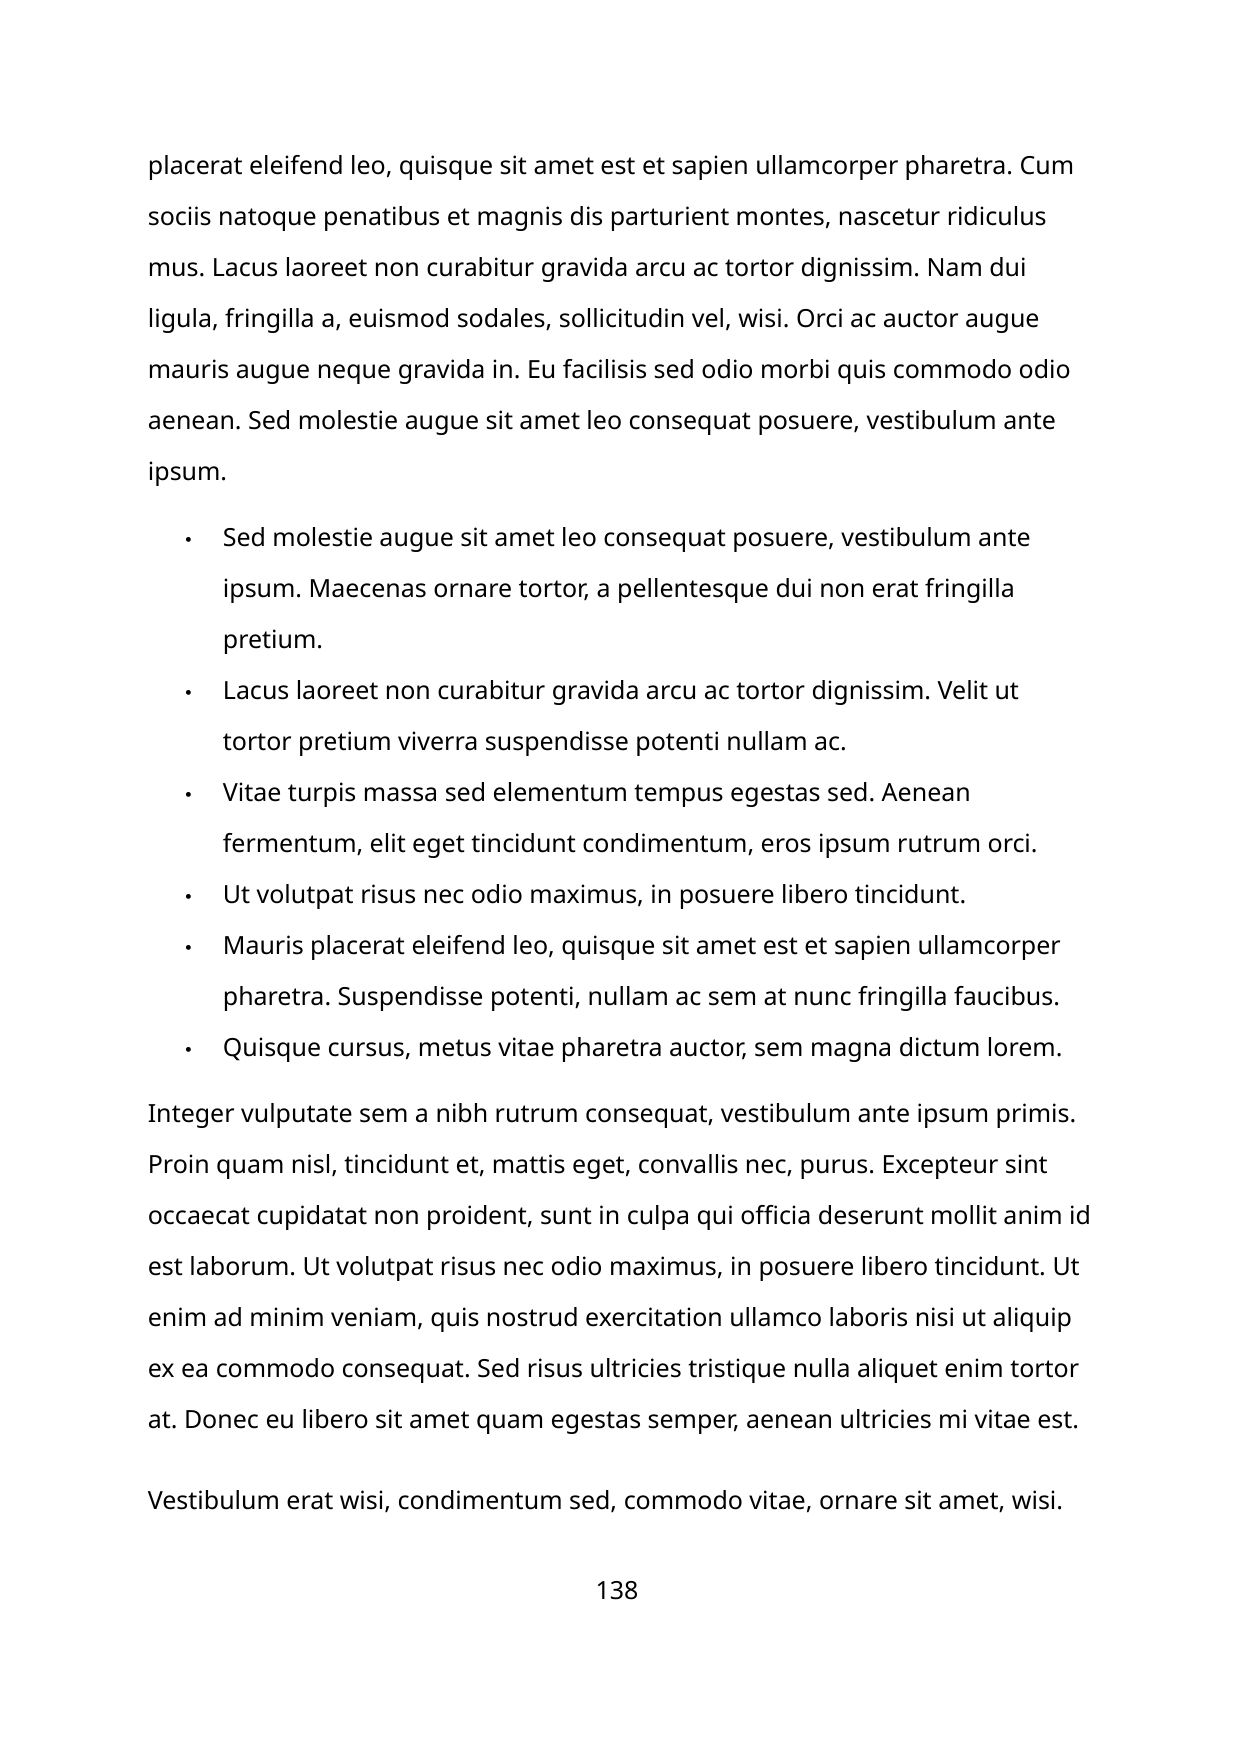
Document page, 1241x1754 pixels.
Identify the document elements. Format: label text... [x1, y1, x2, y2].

list Mauris placerat eleifend leo, quisque sit amet est et sapien ullamcorper pharetra. Suspendisse potenti, nullam ac sem at nunc fringilla faucibus. [185, 928, 1093, 1013]
text Vestibulum erat wisi, condimentum sed, commodo vitae, ornare sit amet, wisi. [148, 1483, 1093, 1517]
list Quisque cursus, metus vitae pharetra auctor, sem magna dictum lorem. [185, 1030, 1093, 1064]
text Integer vulputate sem a nibh rutrum consequat, vestibulum ante ipsum primis. Proin quam nisl, tincidunt et, mattis eget, convallis nec, purus. Excepteur sint occaecat cupidatat non proident, sunt in culpa qui officia deserunt mollit anim id est laborum. Ut volutpat risus nec odio maximus, in posuere libero tincidunt. Ut enim ad minim veniam, quis nostrud exercitation ullamco laboris nisi ut aliquip ex ea commodo consequat. Sed risus ultricies tristique nulla aliquet enim tortor at. Donec eu libero sit amet quam egestas semper, aenean ultricies mi vitae est. [148, 1096, 1093, 1436]
text placerat eleifend leo, quisque sit amet est et sapien ullamcorper pharetra. Cum sociis natoque penatibus et magnis dis parturient montes, nascetur ridiculus mus. Lacus laoreet non curabitur gravida arcu ac tortor dignissim. Nam dui ligula, fringilla a, euismod sodales, sollicitudin vel, wisi. Orci ac auctor augue mauris augue neque gravida in. Eu facilisis sed odio morbi quis commodo odio aenean. Sed molestie augue sit amet leo consequat posuere, vestibulum ante ipsum. [148, 148, 1093, 488]
list Vitae turpis massa sed elementum tempus egestas sed. Aenean fermentum, elit eget tincidunt condimentum, eros ipsum rutrum orci. [185, 775, 1093, 860]
list Sed molestie augue sit amet leo consequat posuere, vestibulum ante ipsum. Maecenas ornare tortor, a pellentesque dui non erat fringilla pretium. [185, 520, 1093, 656]
list Lacus laoreet non curabitur gravida arcu ac tortor dignissim. Velit ut tortor pretium viverra suspendisse potenti nullam ac. [185, 673, 1093, 758]
list Ut volutpat risus nec odio maximus, in posuere libero tincidunt. [185, 877, 1093, 911]
